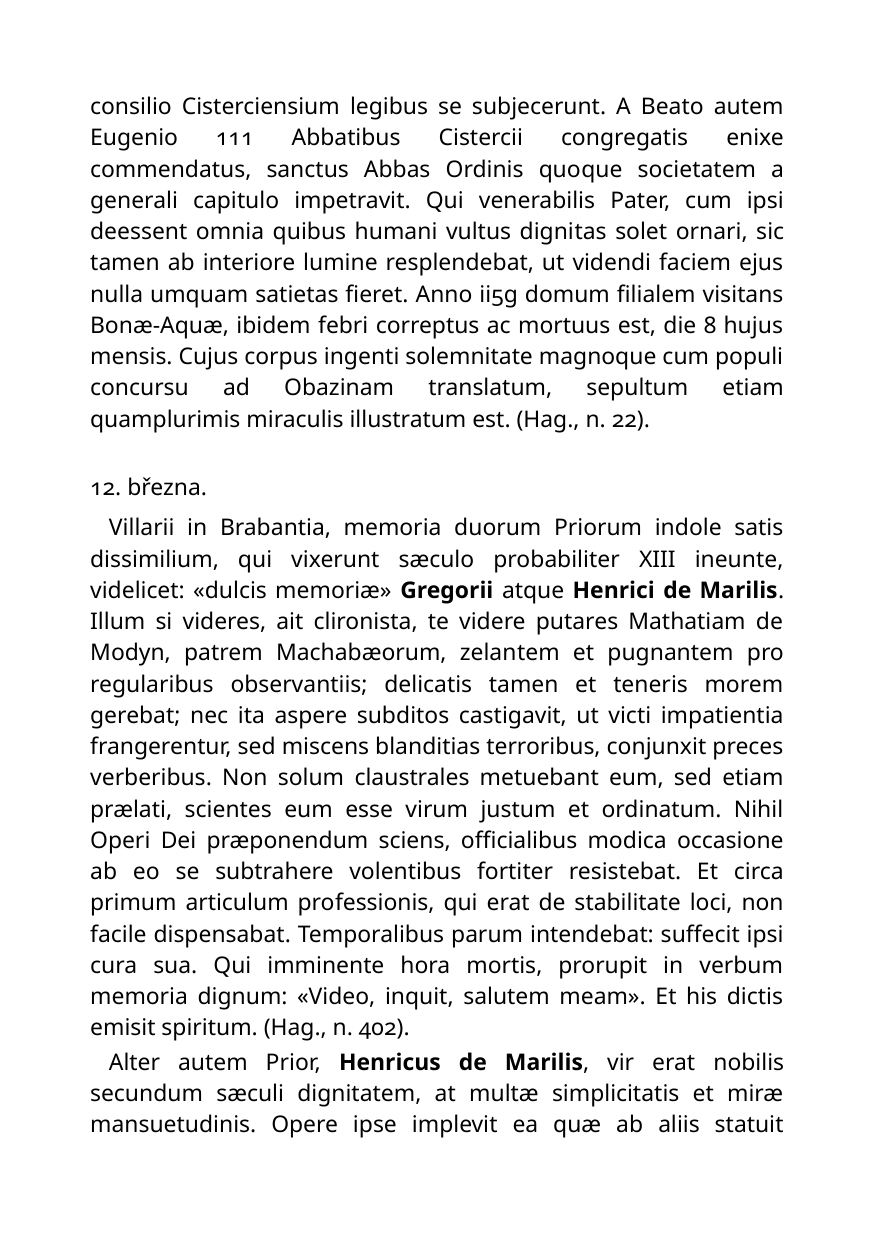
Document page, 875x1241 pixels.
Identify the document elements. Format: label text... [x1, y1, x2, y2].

text consilio Cisterciensium legibus se subjecerunt. A Beato autem Eugenio 111 Abbatibus Cistercii congregatis enixe commendatus, sanctus Abbas Ordinis quo­que societatem a generali capitulo impetravit. Qui venerabilis Pater, cum ipsi deessent omnia quibus humani vultus digni­tas solet ornari, sic tamen ab interiore lumine resplendebat, ut videndi faciem ejus nulla umquam satietas fieret. Anno ii5g domum filialem visitans Bonæ-Aquæ, ibidem febri correptus ac mortuus est, die 8 hujus mensis. Cujus corpus ingenti solemnitate magnoque cum populi concursu ad Obazinam translatum, sepultum etiam quamplurimis miraculis illustratum est. (Hag., n. 22). [90, 90, 784, 434]
text Villarii in Brabantia, memoria duorum Priorum indole satis dissimilium, qui vixerunt sæculo probabiliter XIII ineunte, videlicet: «dulcis memoriæ» Gregorii atque Henrici de Marilis. Illum si videres, ait clironista, te videre putares Mathatiam de Modyn, patrem Machabæorum, zelan­tem et pugnantem pro regularibus observantiis; delicatis tamen et teneris morem gerebat; nec ita aspere subditos castigavit, ut victi impatientia frangerentur, sed miscens blanditias terroribus, conjunxit preces verberibus. Non solum claustrales metuebant eum, sed etiam prælati, scientes eum esse virum justum et ordinatum. Nihil Operi Dei præponendum sciens, officialibus modica occasione ab eo se subtrahere volentibus fortiter resistebat. Et circa primum articulum pro­fessionis, qui erat de stabilitate loci, non facile dispensabat. Temporalibus parum intendebat: suffecit ipsi cura sua. Qui imminente hora mortis, prorupit in verbum memoria dignum: «Video, inquit, salutem meam». Et his dictis emisit spiritum. (Hag., n. 402). [90, 511, 784, 1042]
text 12. března. [90, 471, 784, 502]
text Alter autem Prior, Henricus de Marilis, vir erat nobilis secundum sæculi dignitatem, at multæ simplicitatis et miræ mansuetudinis. Opere ipse implevit ea quæ ab aliis statuit [90, 1046, 784, 1139]
